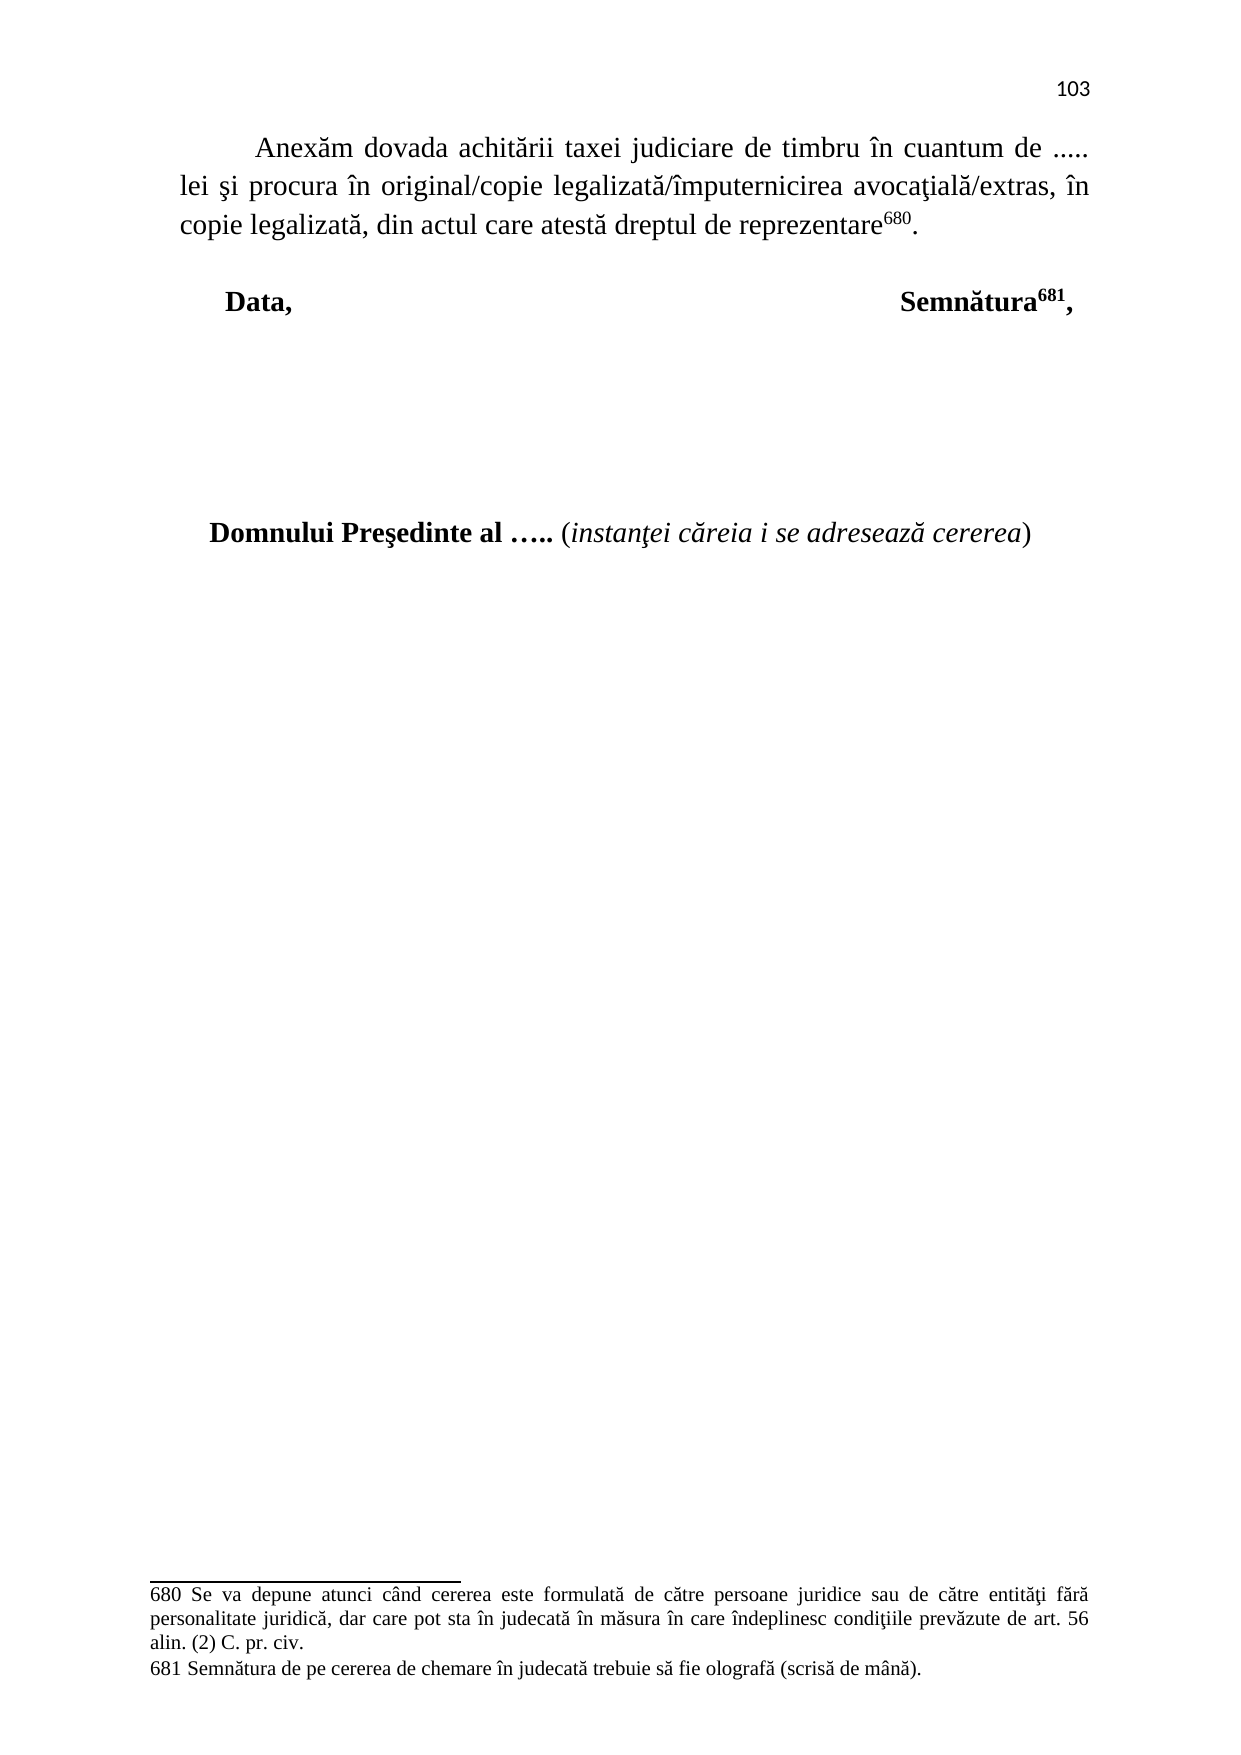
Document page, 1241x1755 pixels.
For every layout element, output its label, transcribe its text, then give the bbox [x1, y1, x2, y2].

text Semnătura de pe cererea de chemare în judecată trebuie să fie olografă (scrisă de mână). [150, 1654, 1090, 1680]
text Data, Semnătura, [150, 284, 1090, 318]
text Se va depune atunci când cererea este formulată de către persoane juridice sau de către entităţi fără personalitate juridică, dar care pot sta în judecată în măsura în care îndeplinesc condiţiile prevăzute de art. 56 alin. (2) C. pr. civ. [150, 1582, 1090, 1654]
text Domnului Preşedinte al ….. (instanţei căreia i se adresează cererea) [150, 515, 1090, 549]
text Anexăm dovada achitării taxei judiciare de timbru în cuantum de ..... lei şi procura în original/copie legalizată/împuternicirea avocaţială/extras, în copie legalizată, din actul care atestă dreptul de reprezentare. [150, 130, 1090, 241]
